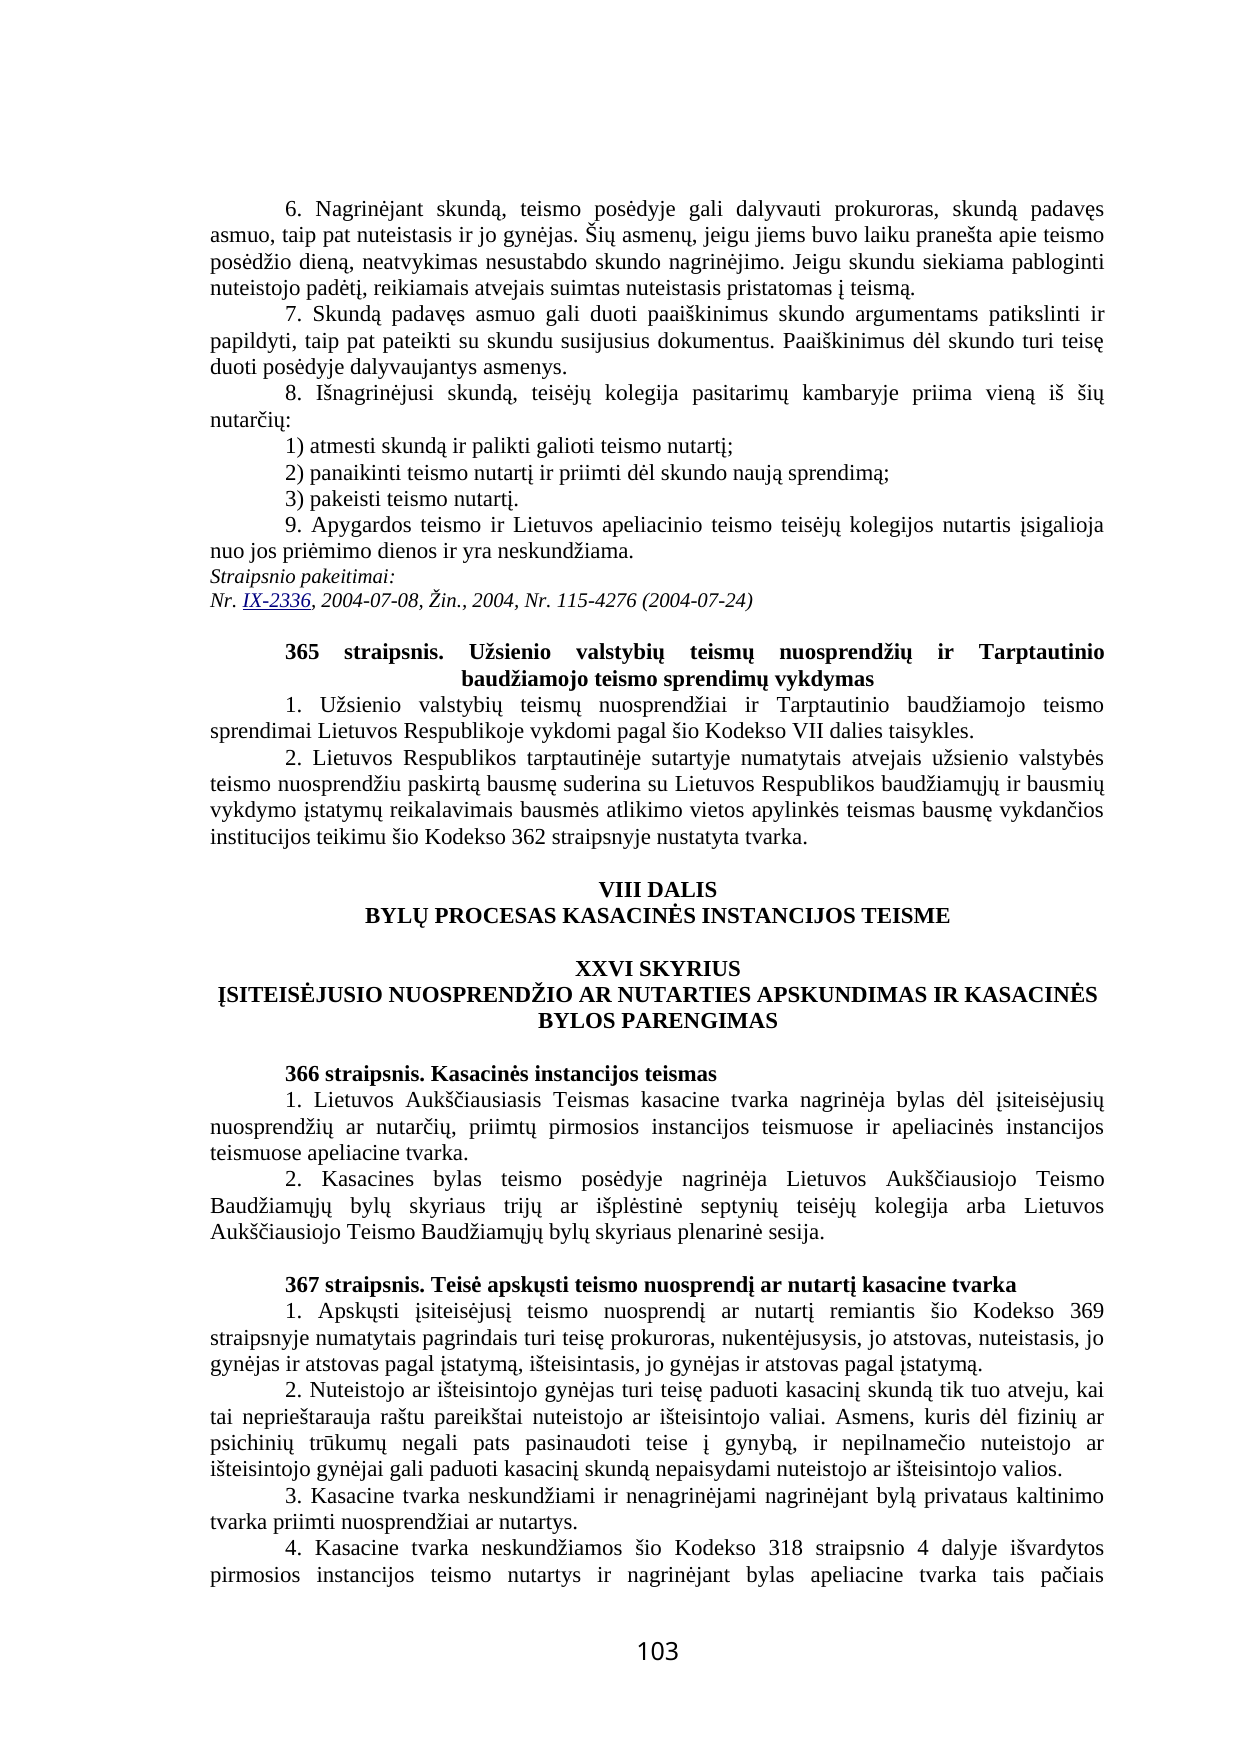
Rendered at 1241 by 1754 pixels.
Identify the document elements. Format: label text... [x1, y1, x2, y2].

text 8. Išnagrinėjusi skundą, teisėjų kolegija pasitarimų kambaryje priima vieną iš šių nutarčių: [210, 379, 1106, 432]
text 365 straipsnis. Užsienio valstybių teismų nuosprendžių ir Tarptautinio baudžiamojo teismo sprendimų vykdymas [285, 638, 1106, 691]
text 2. Nuteistojo ar išteisintojo gynėjas turi teisę paduoti kasacinį skundą tik tuo atveju, kai tai neprieštarauja raštu pareikštai nuteistojo ar išteisintojo valiai. Asmens, kuris dėl fizinių ar psichinių trūkumų negali pats pasinaudoti teise į gynybą, ir nepilnamečio nuteistojo ar išteisintojo gynėjai gali paduoti kasacinį skundą nepaisydami nuteistojo ar išteisintojo valios. [210, 1376, 1106, 1482]
subtitle VIII dalis [210, 876, 1106, 902]
text 6. Nagrinėjant skundą, teismo posėdyje gali dalyvauti prokuroras, skundą padavęs asmuo, taip pat nuteistasis ir jo gynėjas. Šių asmenų, jeigu jiems buvo laiku pranešta apie teismo posėdžio dieną, neatvykimas nesustabdo skundo nagrinėjimo. Jeigu skundu siekiama pabloginti nuteistojo padėtį, reikiamais atvejais suimtas nuteistasis pristatomas į teismą. [210, 195, 1106, 300]
text 9. Apygardos teismo ir Lietuvos apeliacinio teismo teisėjų kolegijos nutartis įsigalioja nuo jos priėmimo dienos ir yra neskundžiama. [210, 511, 1106, 564]
text 4. Kasacine tvarka neskundžiamos šio Kodekso 318 straipsnio 4 dalyje išvardytos pirmosios instancijos teismo nutartys ir nagrinėjant bylas apeliacine tvarka tais pačiais [210, 1534, 1106, 1587]
text 3) pakeisti teismo nutartį. [210, 485, 1106, 511]
text Bylų procesas kasacinės instancijos teisme [210, 902, 1106, 928]
text Įsiteisėjusio nuosprendžio ar nutarties apskundimas ir kasacinės bylos parengimas [210, 981, 1106, 1034]
text Nr. IX-2336, 2004-07-08, Žin., 2004, Nr. 115-4276 (2004-07-24) [210, 588, 1106, 612]
subtitle XXVI skyrius [210, 955, 1106, 981]
text 3. Kasacine tvarka neskundžiami ir nenagrinėjami nagrinėjant bylą privataus kaltinimo tvarka priimti nuosprendžiai ar nutartys. [210, 1482, 1106, 1534]
text 366 straipsnis. Kasacinės instancijos teismas [210, 1060, 1106, 1086]
text 1. Užsienio valstybių teismų nuosprendžiai ir Tarptautinio baudžiamojo teismo sprendimai Lietuvos Respublikoje vykdomi pagal šio Kodekso VII dalies taisykles. [210, 691, 1106, 744]
text 7. Skundą padavęs asmuo gali duoti paaiškinimus skundo argumentams patikslinti ir papildyti, taip pat pateikti su skundu susijusius dokumentus. Paaiškinimus dėl skundo turi teisę duoti posėdyje dalyvaujantys asmenys. [210, 300, 1106, 379]
text 2) panaikinti teismo nutartį ir priimti dėl skundo naują sprendimą; [210, 458, 1106, 485]
text 1. Apskųsti įsiteisėjusį teismo nuosprendį ar nutartį remiantis šio Kodekso 369 straipsnyje numatytais pagrindais turi teisę prokuroras, nukentėjusysis, jo atstovas, nuteistasis, jo gynėjas ir atstovas pagal įstatymą, išteisintasis, jo gynėjas ir atstovas pagal įstatymą. [210, 1297, 1106, 1376]
text Straipsnio pakeitimai: [210, 564, 1106, 588]
text 2. Lietuvos Respublikos tarptautinėje sutartyje numatytais atvejais užsienio valstybės teismo nuosprendžiu paskirtą bausmę suderina su Lietuvos Respublikos baudžiamųjų ir bausmių vykdymo įstatymų reikalavimais bausmės atlikimo vietos apylinkės teismas bausmę vykdančios institucijos teikimu šio Kodekso 362 straipsnyje nustatyta tvarka. [210, 744, 1106, 849]
text 2. Kasacines bylas teismo posėdyje nagrinėja Lietuvos Aukščiausiojo Teismo Baudžiamųjų bylų skyriaus trijų ar išplėstinė septynių teisėjų kolegija arba Lietuvos Aukščiausiojo Teismo Baudžiamųjų bylų skyriaus plenarinė sesija. [210, 1166, 1106, 1244]
text 1. Lietuvos Aukščiausiasis Teismas kasacine tvarka nagrinėja bylas dėl įsiteisėjusių nuosprendžių ar nutarčių, priimtų pirmosios instancijos teismuose ir apeliacinės instancijos teismuose apeliacine tvarka. [210, 1086, 1106, 1166]
text 1) atmesti skundą ir palikti galioti teismo nutartį; [210, 432, 1106, 458]
text 367 straipsnis. Teisė apskųsti teismo nuosprendį ar nutartį kasacine tvarka [210, 1271, 1106, 1297]
